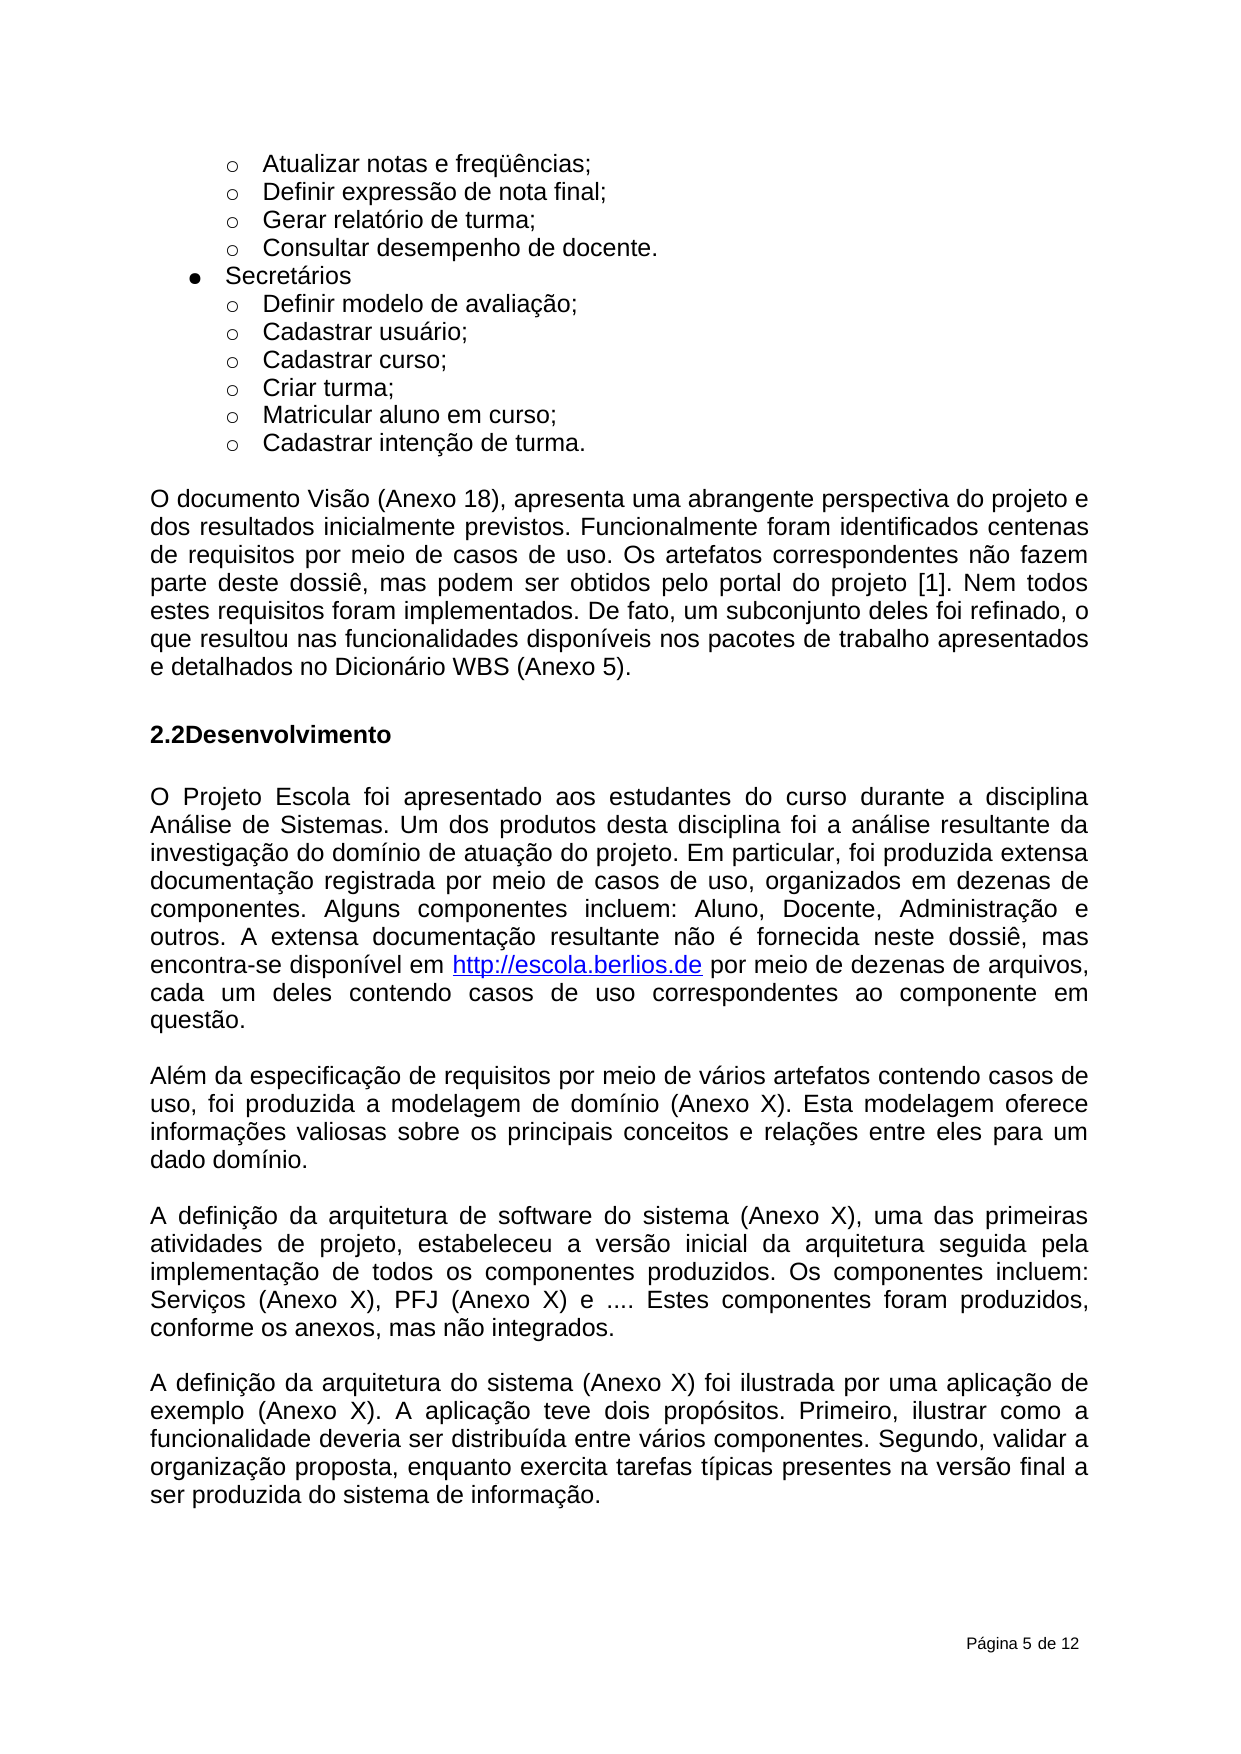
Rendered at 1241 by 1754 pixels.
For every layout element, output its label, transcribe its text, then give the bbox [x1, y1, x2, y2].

list Matricular aluno em curso; [225, 401, 1090, 429]
list Atualizar notas e freqüências; [225, 150, 1090, 178]
list Cadastrar usuário; [225, 317, 1090, 345]
text Além da especificação de requisitos por meio de vários artefatos contendo casos de uso, foi produzida a modelagem de domínio (Anexo X). Esta modelagem oferece informações valiosas sobre os principais conceitos e relações entre eles para um dado domínio. [150, 1062, 1090, 1174]
subtitle Desenvolvimento [150, 721, 1090, 749]
text A definição da arquitetura de software do sistema (Anexo X), uma das primeiras atividades de projeto, estabeleceu a versão inicial da arquitetura seguida pela implementação de todos os componentes produzidos. Os componentes incluem: Serviços (Anexo X), PFJ (Anexo X) e .... Estes componentes foram produzidos, conforme os anexos, mas não integrados. [150, 1202, 1090, 1341]
list Cadastrar curso; [225, 345, 1090, 373]
text O documento Visão (Anexo 18), apresenta uma abrangente perspectiva do projeto e dos resultados inicialmente previstos. Funcionalmente foram identificados centenas de requisitos por meio de casos de uso. Os artefatos correspondentes não fazem parte deste dossiê, mas podem ser obtidos pelo portal do projeto [1]. Nem todos estes requisitos foram implementados. De fato, um subconjunto deles foi refinado, o que resultou nas funcionalidades disponíveis nos pacotes de trabalho apresentados e detalhados no Dicionário WBS (Anexo 5). [150, 485, 1090, 680]
text O Projeto Escola foi apresentado aos estudantes do curso durante a disciplina Análise de Sistemas. Um dos produtos desta disciplina foi a análise resultante da investigação do domínio de atuação do projeto. Em particular, foi produzida extensa documentação registrada por meio de casos de uso, organizados em dezenas de componentes. Alguns componentes incluem: Aluno, Docente, Administração e outros. A extensa documentação resultante não é fornecida neste dossiê, mas encontra-se disponível em http://escola.berlios.de por meio de dezenas de arquivos, cada um deles contendo casos de uso correspondentes ao componente em questão. [150, 783, 1090, 1034]
list Definir modelo de avaliação; [225, 289, 1090, 317]
list Cadastrar intenção de turma. [225, 429, 1090, 457]
list Secretários [187, 262, 1090, 289]
list Criar turma; [225, 373, 1090, 401]
list Definir expressão de nota final; [225, 178, 1090, 206]
list Gerar relatório de turma; [225, 206, 1090, 234]
text A definição da arquitetura do sistema (Anexo X) foi ilustrada por uma aplicação de exemplo (Anexo X). A aplicação teve dois propósitos. Primeiro, ilustrar como a funcionalidade deveria ser distribuída entre vários componentes. Segundo, validar a organização proposta, enquanto exercita tarefas típicas presentes na versão final a ser produzida do sistema de informação. [150, 1369, 1090, 1509]
list Consultar desempenho de docente. [225, 234, 1090, 262]
